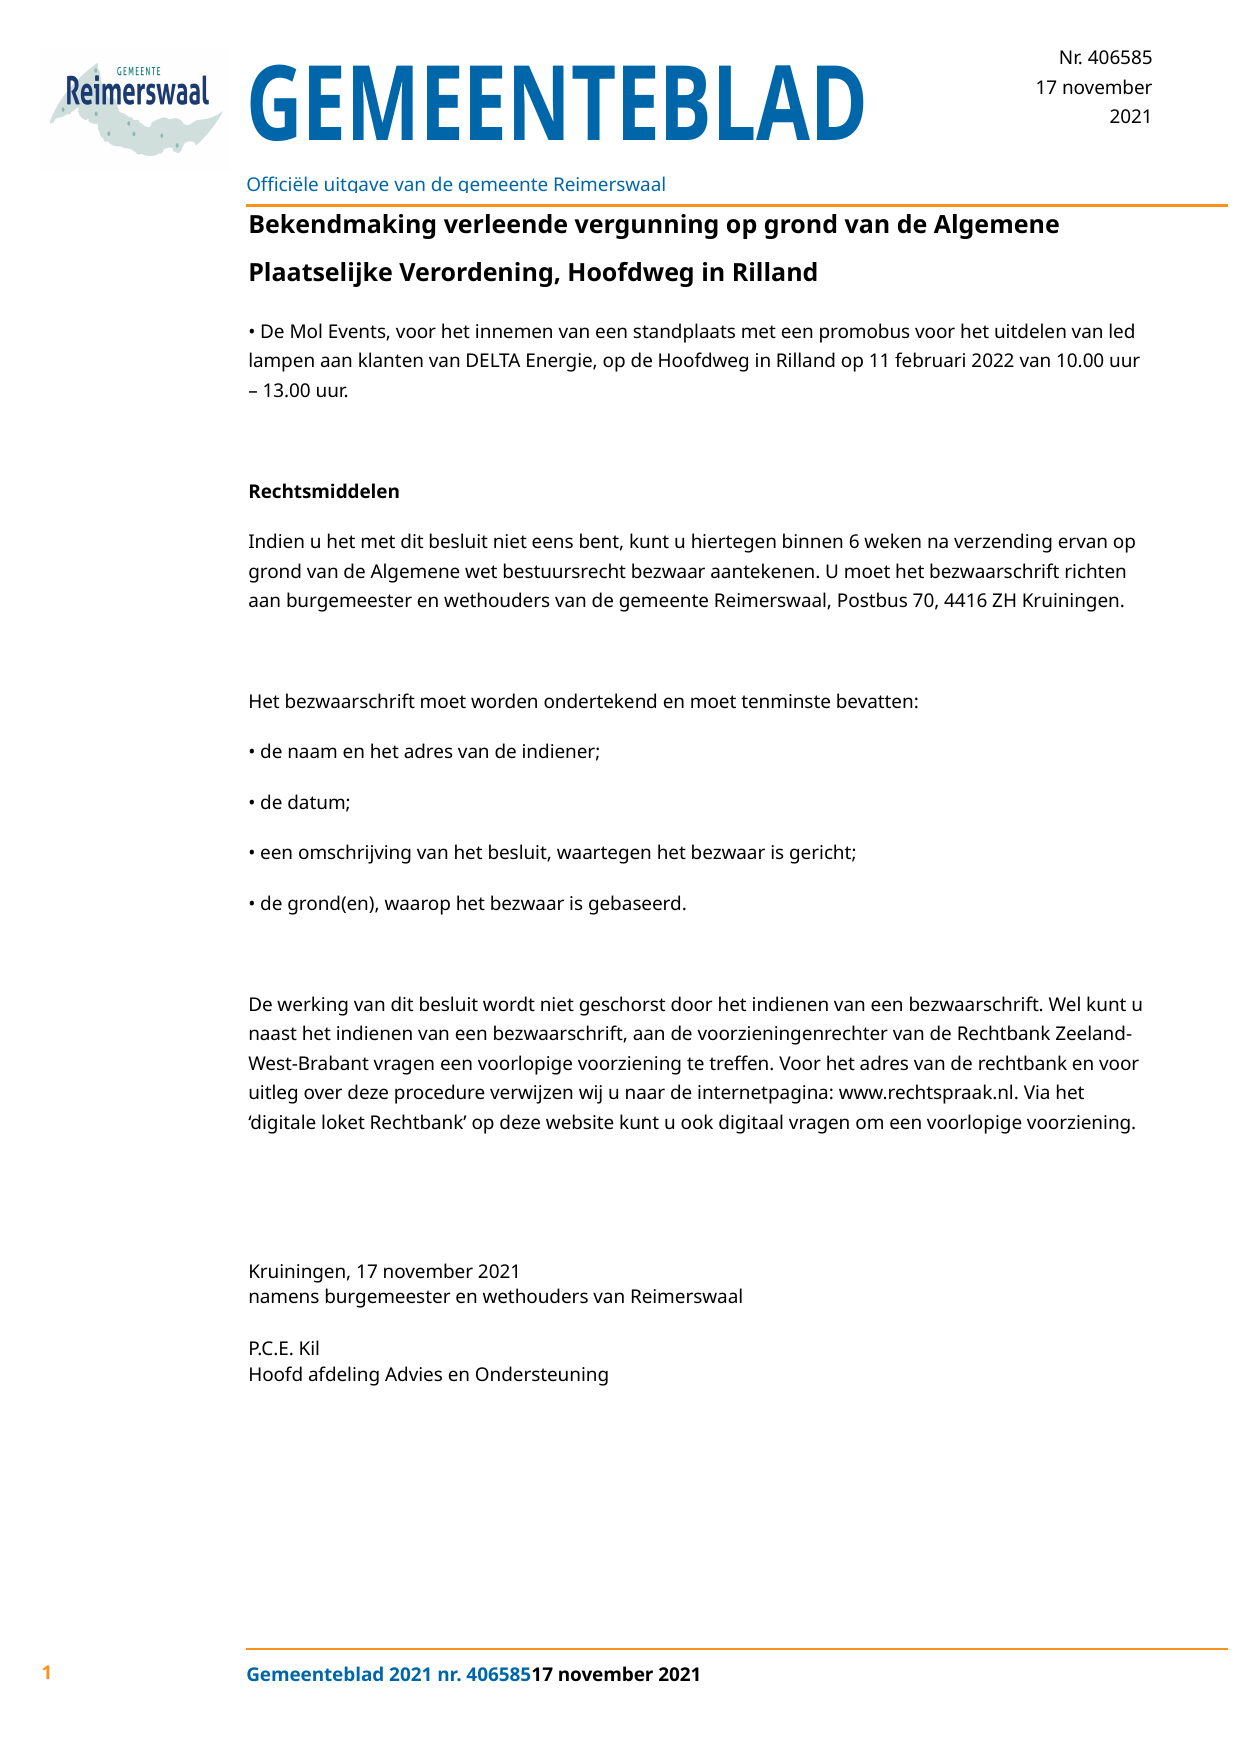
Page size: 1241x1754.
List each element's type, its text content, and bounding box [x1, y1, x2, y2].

text Bekendmaking verleende vergunning op grond van de Algemene Plaatselijke Verordening, Hoofdweg in Rilland [248, 207, 1152, 288]
text • de naam en het adres van de indiener; [248, 739, 1152, 764]
text Rechtsmiddelen [248, 478, 1152, 504]
text De werking van dit besluit wordt niet geschorst door het indienen van een bezwaarschrift. Wel kunt u naast het indienen van een bezwaarschrift, aan de voorzieningenrechter van de Rechtbank Zeeland-West-Brabant vragen een voorlopige voorziening te treffen. Voor het adres van de rechtbank en voor uitleg over deze procedure verwijzen wij u naar de internetpagina: www.rechtspraak.nl. Via het ‘digitale loket Rechtbank’ op deze website kunt u ook digitaal vragen om een voorlopige voorziening. [248, 991, 1152, 1135]
text Het bezwaarschrift moet worden ondertekend en moet tenminste bevatten: [248, 688, 1152, 714]
text • de grond(en), waarop het bezwaar is gebaseerd. [248, 890, 1152, 916]
text P.C.E. Kil [248, 1335, 1152, 1361]
text Indien u het met dit besluit niet eens bent, kunt u hiertegen binnen 6 weken na verzending ervan op grond van de Algemene wet bestuursrecht bezwaar aantekenen. U moet het bezwaarschrift richten aan burgemeester en wethouders van de gemeente Reimerswaal, Postbus 70, 4416 ZH Kruiningen. [248, 528, 1152, 613]
text Hoofd afdeling Advies en Ondersteuning [248, 1361, 1152, 1386]
text • De Mol Events, voor het innemen van een standplaats met een promobus voor het uitdelen van led lampen aan klanten van DELTA Energie, op de Hoofdweg in Rilland op 11 februari 2022 van 10.00 uur – 13.00 uur. [248, 318, 1152, 403]
text • de datum; [248, 789, 1152, 815]
picture [41, 47, 231, 172]
text Kruiningen, ‎17 november 2021 [248, 1258, 1152, 1283]
text • een omschrijving van het besluit, waartegen het bezwaar is gericht; [248, 839, 1152, 865]
text namens burgemeester en wethouders van Reimerswaal [248, 1283, 1152, 1309]
